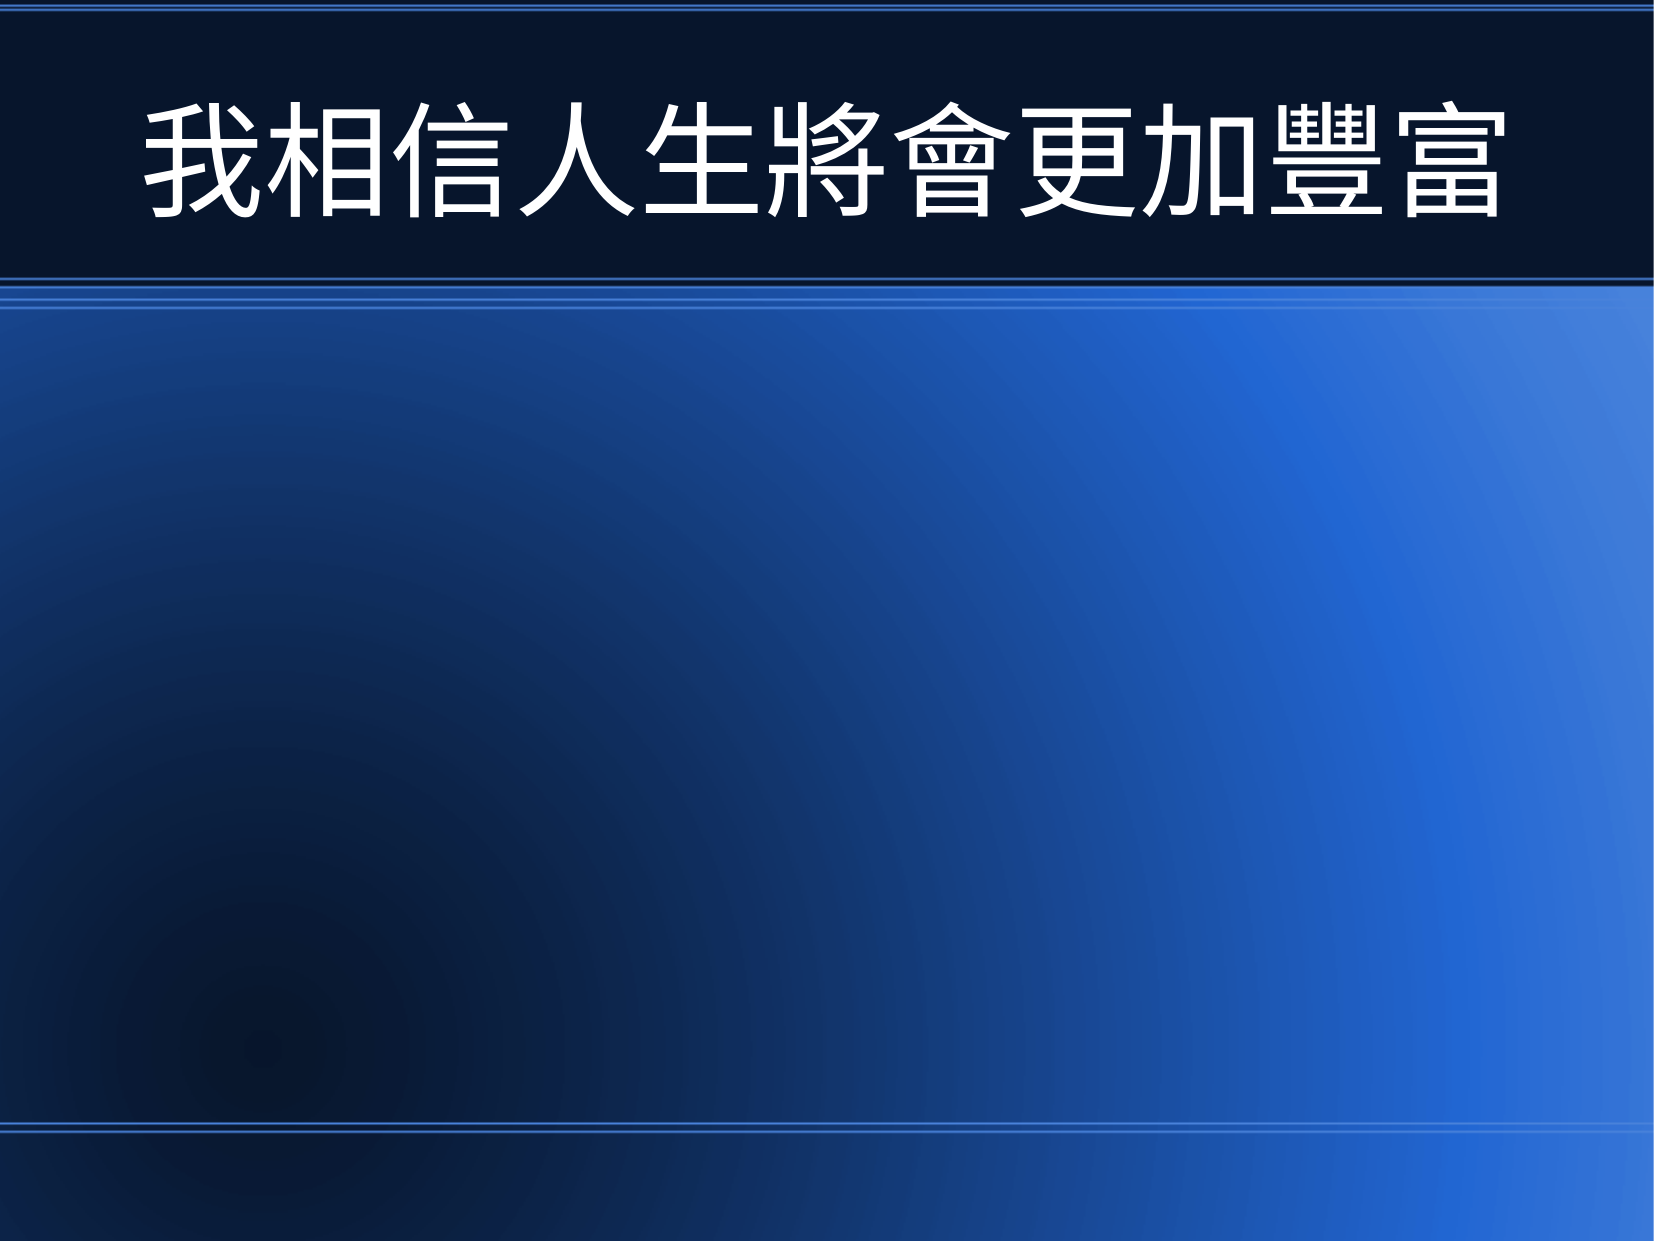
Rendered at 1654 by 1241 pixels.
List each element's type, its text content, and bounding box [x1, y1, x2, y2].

picture [0, 0, 1654, 1241]
title 我相信人生將會更加豐富 [82, 49, 1571, 257]
